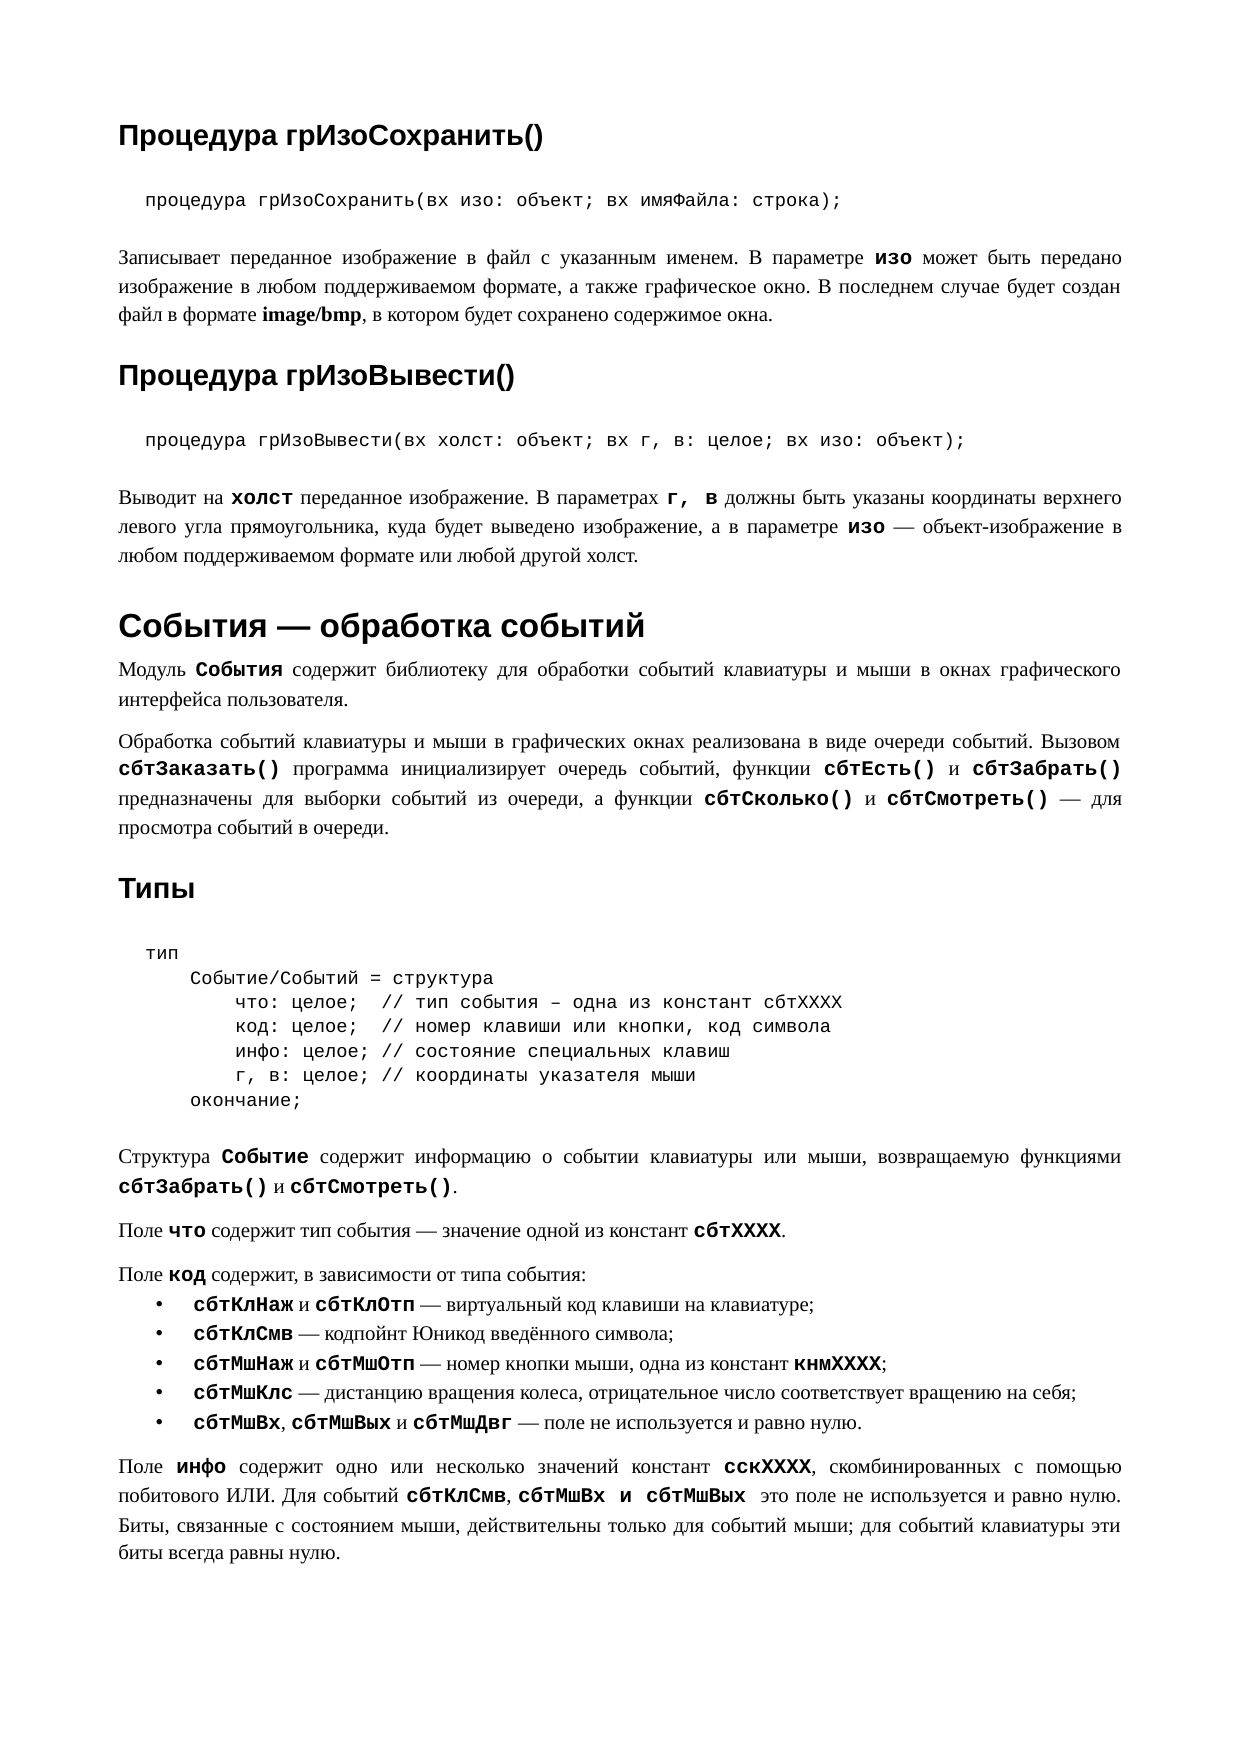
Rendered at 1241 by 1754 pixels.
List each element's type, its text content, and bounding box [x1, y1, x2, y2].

list сбтКлНаж и сбтКлОтп — виртуальный код клавиши на клавиатуре; [156, 1291, 1122, 1317]
subtitle Типы [118, 872, 1122, 905]
subtitle События — обработка событий [118, 606, 1122, 645]
list сбтМшНаж и сбтМшОтп — номер кнопки мыши, одна из констант кнмХХХХ; [156, 1351, 1122, 1376]
subtitle Процедура грИзоВывести() [118, 358, 1122, 392]
text Обработка событий клавиатуры и мыши в графических окнах реализована в виде очереди событий. Вызовом сбтЗаказать() программа инициализирует очередь событий, функции сбтЕсть() и сбтЗабрать() предназначены для выборки событий из очереди, а функции сбтСколько() и сбтСмотреть() — для просмотра событий в очереди. [118, 729, 1122, 839]
text Записывает переданное изображение в файл с указанным именем. В параметре изо может быть передано изображение в любом поддерживаемом формате, а также графическое окно. В последнем случае будет создан файл в формате image/bmp, в котором будет сохранено содержимое окна. [118, 244, 1122, 326]
subtitle Процедура грИзоСохранить() [118, 118, 1122, 152]
text Структура Событие содержит информацию о событии клавиатуры или мыши, возвращаемую функциями сбтЗабрать() и сбтСмотреть(). [118, 1144, 1122, 1199]
text Выводит на холст переданное изображение. В параметрах г, в должны быть указаны координаты верхнего левого угла прямоугольника, куда будет выведено изображение, а в параметре изо — объект-изображение в любом поддерживаемом формате или любой другой холст. [118, 485, 1122, 567]
text процедура грИзоСохранить(вх изо: объект; вх имяФайла: строка); [136, 182, 1104, 221]
text Поле инфо содержит одно или несколько значений констант сскХХХХ, скомбинированных с помощью побитового ИЛИ. Для событий сбтКлСмв, сбтМшВх и сбтМшВых это поле не используется и равно нулю. Биты, связанные с состоянием мыши, действительны только для событий мыши; для событий клавиатуры эти биты всегда равны нулю. [118, 1454, 1122, 1564]
text Поле что содержит тип события — значение одной из констант сбтХХХХ. [118, 1218, 1122, 1243]
text процедура грИзоВывести(вх холст: объект; вх г, в: целое; вх изо: объект); [136, 422, 1104, 461]
list сбтКлСмв — кодпойнт Юникод введённого символа; [156, 1321, 1122, 1347]
text Поле код содержит, в зависимости от типа события: [118, 1262, 1122, 1288]
text Модуль События содержит библиотеку для обработки событий клавиатуры и мыши в окнах графического интерфейса пользователя. [118, 657, 1122, 711]
list сбтМшКлс — дистанцию вращения колеса, отрицательное число соответствует вращению на себя; [156, 1380, 1122, 1406]
list сбтМшВх, сбтМшВых и сбтМшДвг — поле не используется и равно нулю. [156, 1410, 1122, 1436]
text тип Событие/Событий = структура что: целое; // тип события – одна из констант сбтХХХХ код: целое; // номер клавиши или кнопки, код символа инфо: целое; // состояние специальных клавиш г, в: целое; // координаты указателя мыши окончание; [136, 935, 1104, 1121]
